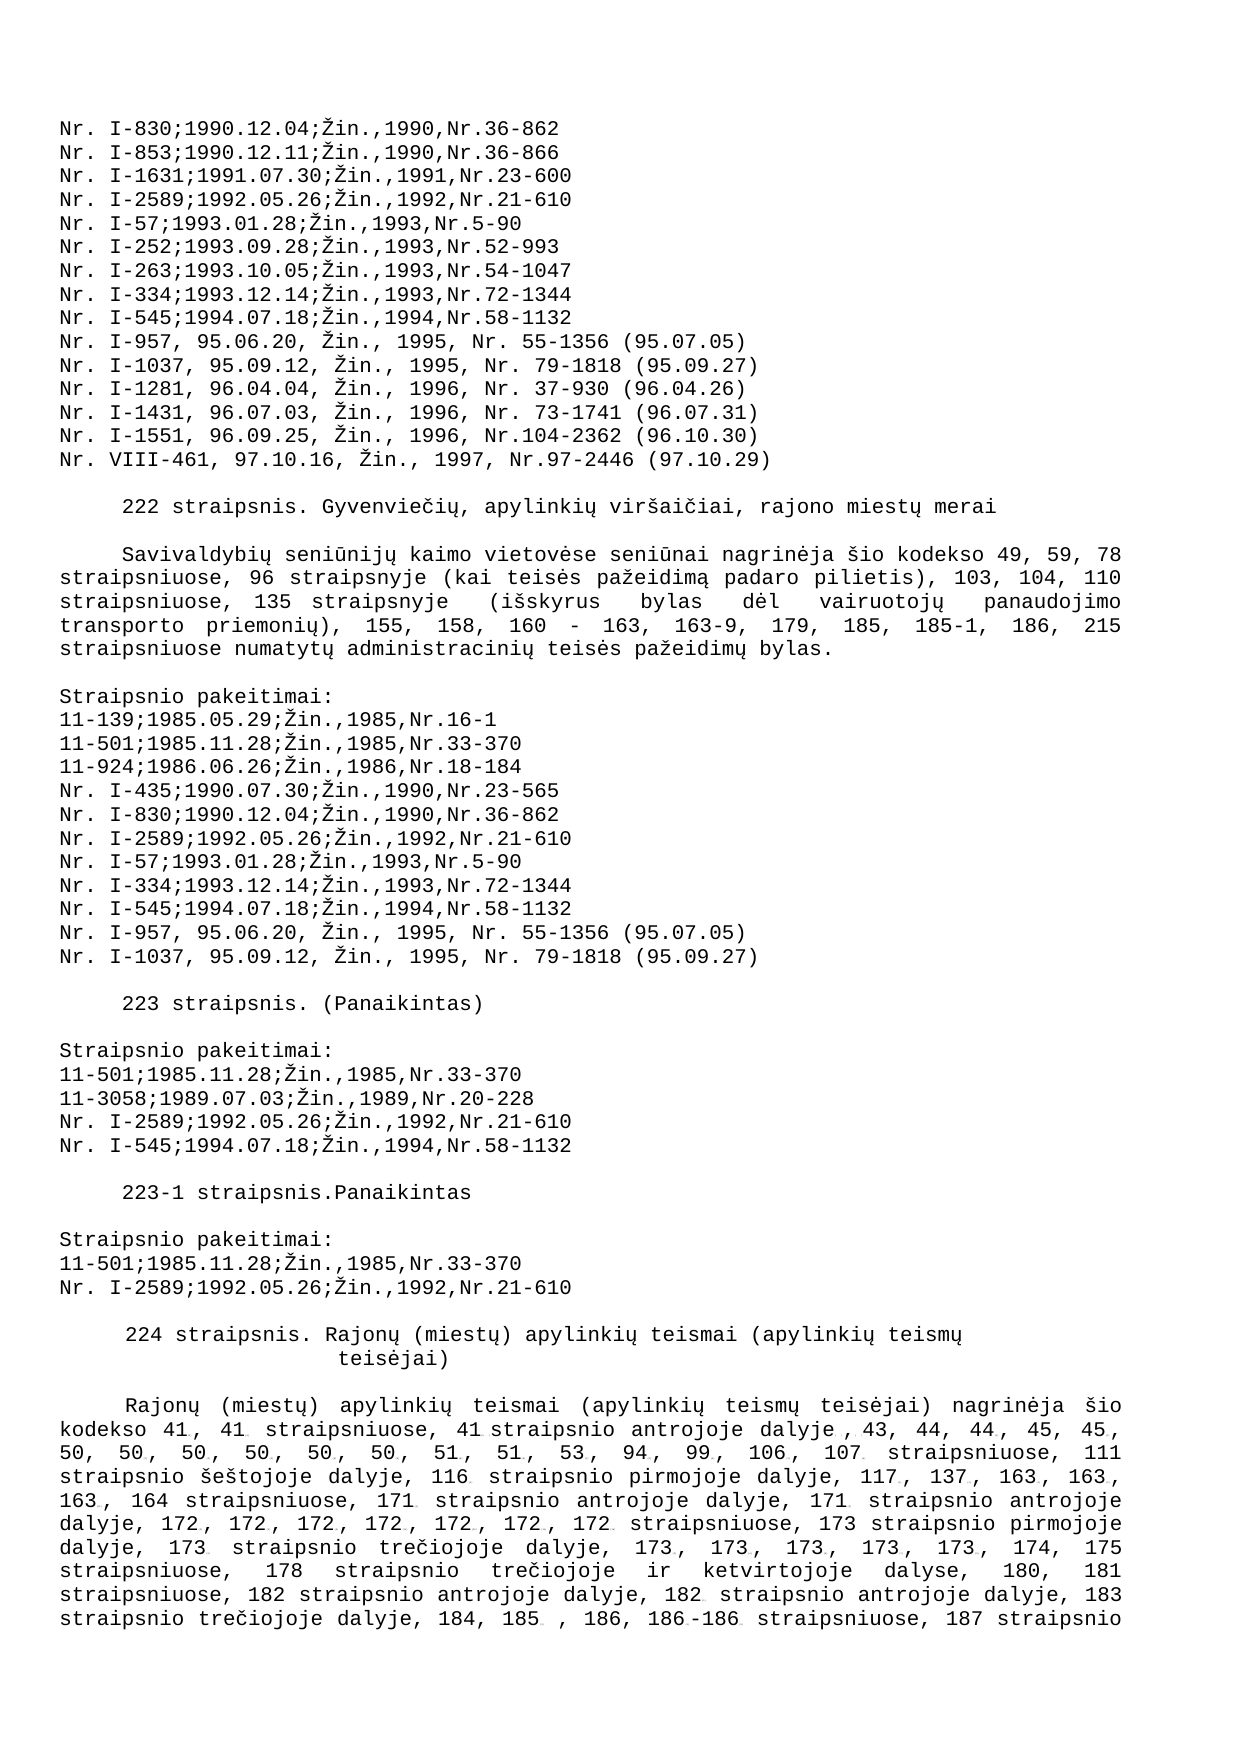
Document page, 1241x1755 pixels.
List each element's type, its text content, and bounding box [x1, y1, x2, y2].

text Straipsnio pakeitimai: [59, 1229, 1122, 1253]
text 11-501;1985.11.28;Žin.,1985,Nr.33-370 [59, 733, 1122, 757]
text 222 straipsnis. Gyvenviečių, apylinkių viršaičiai, rajono miestų merai [59, 496, 1122, 520]
text Nr. I-2589;1992.05.26;Žin.,1992,Nr.21-610 [59, 189, 1122, 213]
text 11-501;1985.11.28;Žin.,1985,Nr.33-370 [59, 1253, 1122, 1277]
text Nr. VIII-461, 97.10.16, Žin., 1997, Nr.97-2446 (97.10.29) [59, 449, 1122, 473]
text 11-139;1985.05.29;Žin.,1985,Nr.16-1 [59, 709, 1122, 733]
text teisėjai) [59, 1348, 1122, 1371]
text Nr. I-830;1990.12.04;Žin.,1990,Nr.36-862 [59, 804, 1122, 827]
text 11-501;1985.11.28;Žin.,1985,Nr.33-370 [59, 1064, 1122, 1088]
text Nr. I-1431, 96.07.03, Žin., 1996, Nr. 73-1741 (96.07.31) [59, 402, 1122, 426]
text Nr. I-830;1990.12.04;Žin.,1990,Nr.36-862 [59, 118, 1122, 142]
text Nr. I-1631;1991.07.30;Žin.,1991,Nr.23-600 [59, 165, 1122, 189]
text Nr. I-1551, 96.09.25, Žin., 1996, Nr.104-2362 (96.10.30) [59, 426, 1122, 449]
text Nr. I-1037, 95.09.12, Žin., 1995, Nr. 79-1818 (95.09.27) [59, 946, 1122, 969]
text Nr. I-1281, 96.04.04, Žin., 1996, Nr. 37-930 (96.04.26) [59, 378, 1122, 402]
text Straipsnio pakeitimai: [59, 1040, 1122, 1064]
text Nr. I-2589;1992.05.26;Žin.,1992,Nr.21-610 [59, 1111, 1122, 1135]
text Nr. I-545;1994.07.18;Žin.,1994,Nr.58-1132 [59, 898, 1122, 922]
text Nr. I-334;1993.12.14;Žin.,1993,Nr.72-1344 [59, 284, 1122, 307]
text 11-924;1986.06.26;Žin.,1986,Nr.18-184 [59, 757, 1122, 780]
text Rajonų (miestų) apylinkių teismai (apylinkių teismų teisėjai) nagrinėja šio kodekso 41(2), 41(4) straipsniuose, 41(5 )straipsnio antrojoje dalyje( ),( )43, 44, 44(1), 45, 45(1), 50, 50(1), 50(2), 50(3), 50(5), 50(6), 51(8), 51(9), 53(1), 94(1), 99(4), 106(1), 107(4) straipsniuose, 111 straipsnio šeštojoje dalyje, 116(1) straipsnio pirmojoje dalyje, 117(1), 137(1), 163(1), 163(2), 163(11), 164 straipsniuose, 171(1) straipsnio antrojoje dalyje, 171(2) straipsnio antrojoje dalyje, 172(2), 172(3), 172(6), 172(11), 172(12), 172(14), 172(15) straipsniuose, 173 straipsnio pirmojoje dalyje, 173(2) straipsnio trečiojoje dalyje, 173(3), 173(4), 173(6), 173(7), 173(9), 174, 175 straipsniuose, 178 straipsnio trečiojoje ir ketvirtojoje dalyse, 180, 181 straipsniuose, 182 straipsnio antrojoje dalyje, 182(1) straipsnio antrojoje dalyje, 183 straipsnio trečiojoje dalyje, 184, 185(3) , 186, 186(1)-186(5) straipsniuose, 187 straipsnio [59, 1395, 1122, 1631]
text Nr. I-435;1990.07.30;Žin.,1990,Nr.23-565 [59, 780, 1122, 804]
text Nr. I-334;1993.12.14;Žin.,1993,Nr.72-1344 [59, 875, 1122, 898]
text 11-3058;1989.07.03;Žin.,1989,Nr.20-228 [59, 1088, 1122, 1111]
text Nr. I-1037, 95.09.12, Žin., 1995, Nr. 79-1818 (95.09.27) [59, 354, 1122, 378]
text 223 straipsnis. (Panaikintas) [59, 993, 1122, 1017]
text Nr. I-545;1994.07.18;Žin.,1994,Nr.58-1132 [59, 307, 1122, 331]
text Nr. I-2589;1992.05.26;Žin.,1992,Nr.21-610 [59, 827, 1122, 851]
text Nr. I-545;1994.07.18;Žin.,1994,Nr.58-1132 [59, 1135, 1122, 1158]
text 224 straipsnis. Rajonų (miestų) apylinkių teismai (apylinkių teismų [59, 1324, 1122, 1348]
text Nr. I-957, 95.06.20, Žin., 1995, Nr. 55-1356 (95.07.05) [59, 331, 1122, 354]
text Nr. I-57;1993.01.28;Žin.,1993,Nr.5-90 [59, 213, 1122, 236]
text Nr. I-853;1990.12.11;Žin.,1990,Nr.36-866 [59, 142, 1122, 165]
text Nr. I-2589;1992.05.26;Žin.,1992,Nr.21-610 [59, 1277, 1122, 1300]
text Nr. I-263;1993.10.05;Žin.,1993,Nr.54-1047 [59, 260, 1122, 284]
text Savivaldybių seniūnijų kaimo vietovėse seniūnai nagrinėja šio kodekso 49, 59, 78 straipsniuose, 96 straipsnyje (kai teisės pažeidimą padaro pilietis), 103, 104, 110 straipsniuose, 135 straipsnyje (išskyrus bylas dėl vairuotojų panaudojimo transporto priemonių), 155, 158, 160 - 163, 163-9, 179, 185, 185-1, 186, 215 straipsniuose numatytų administracinių teisės pažeidimų bylas. [59, 544, 1122, 662]
text Nr. I-957, 95.06.20, Žin., 1995, Nr. 55-1356 (95.07.05) [59, 922, 1122, 946]
text Nr. I-252;1993.09.28;Žin.,1993,Nr.52-993 [59, 236, 1122, 260]
text Nr. I-57;1993.01.28;Žin.,1993,Nr.5-90 [59, 851, 1122, 875]
text 223-1 straipsnis.Panaikintas [59, 1182, 1122, 1206]
text Straipsnio pakeitimai: [59, 686, 1122, 709]
